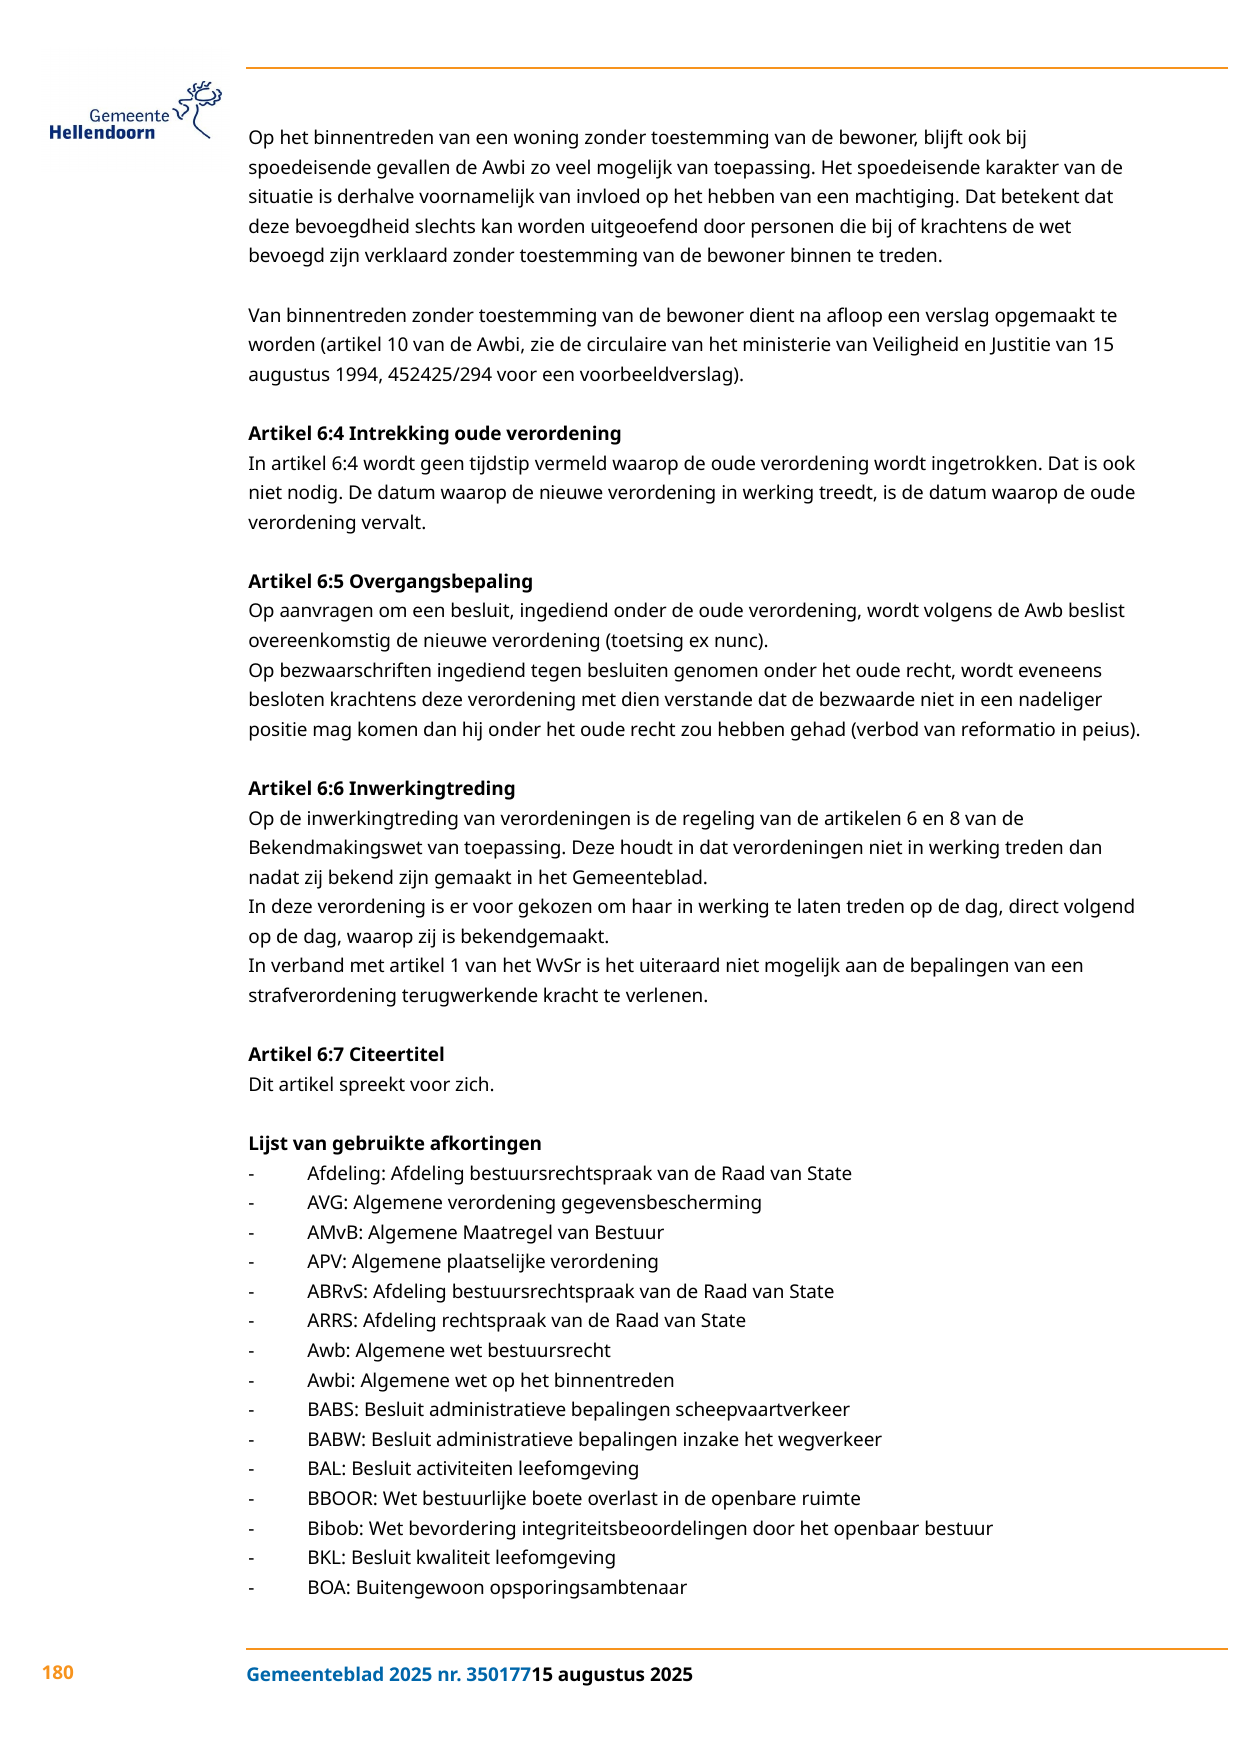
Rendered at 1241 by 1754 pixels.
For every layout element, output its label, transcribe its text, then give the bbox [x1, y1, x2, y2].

list BABS: Besluit administratieve bepalingen scheepvaartverkeer [248, 1396, 1152, 1422]
list APV: Algemene plaatselijke verordening [248, 1248, 1152, 1274]
text Op de inwerkingtreding van verordeningen is de regeling van de artikelen 6 en 8 van de Bekendmakingswet van toepassing. Deze houdt in dat verordeningen niet in werking treden dan nadat zij bekend zijn gemaakt in het Gemeenteblad. [248, 805, 1152, 890]
list BOA: Buitengewoon opsporingsambtenaar [248, 1574, 1152, 1600]
text Artikel 6:4 Intrekking oude verordening [248, 420, 1152, 446]
text In verband met artikel 1 van het WvSr is het uiteraard niet mogelijk aan de bepalingen van een strafverordening terugwerkende kracht te verlenen. [248, 953, 1152, 1008]
picture [41, 47, 231, 172]
text Artikel 6:5 Overgangsbepaling [248, 568, 1152, 594]
list Afdeling: Afdeling bestuursrechtspraak van de Raad van State [248, 1160, 1152, 1186]
text Op bezwaarschriften ingediend tegen besluiten genomen onder het oude recht, wordt eveneens besloten krachtens deze verordening met dien verstande dat de bezwaarde niet in een nadeliger positie mag komen dan hij onder het oude recht zou hebben gehad (verbod van reformatio in peius). [248, 657, 1152, 742]
text In artikel 6:4 wordt geen tijdstip vermeld waarop de oude verordening wordt ingetrokken. Dat is ook niet nodig. De datum waarop de nieuwe verordening in werking treedt, is de datum waarop de oude verordening vervalt. [248, 450, 1152, 535]
text Artikel 6:6 Inwerkingtreding [248, 775, 1152, 801]
text Artikel 6:7 Citeertitel [248, 1041, 1152, 1067]
list BBOOR: Wet bestuurlijke boete overlast in de openbare ruimte [248, 1485, 1152, 1511]
text Van binnentreden zonder toestemming van de bewoner dient na afloop een verslag opgemaakt te worden (artikel 10 van de Awbi, zie de circulaire van het ministerie van Veiligheid en Justitie van 15 augustus 1994, 452425/294 voor een voorbeeldverslag). [248, 302, 1152, 387]
list BKL: Besluit kwaliteit leefomgeving [248, 1544, 1152, 1570]
list ARRS: Afdeling rechtspraak van de Raad van State [248, 1308, 1152, 1333]
list Bibob: Wet bevordering integriteitsbeoordelingen door het openbaar bestuur [248, 1515, 1152, 1541]
list AVG: Algemene verordening gegevensbescherming [248, 1189, 1152, 1215]
list Awbi: Algemene wet op het binnentreden [248, 1367, 1152, 1393]
text In deze verordening is er voor gekozen om haar in werking te laten treden op de dag, direct volgend op de dag, waarop zij is bekendgemaakt. [248, 893, 1152, 949]
list BABW: Besluit administratieve bepalingen inzake het wegverkeer [248, 1426, 1152, 1452]
list ABRvS: Afdeling bestuursrechtspraak van de Raad van State [248, 1278, 1152, 1304]
text Op aanvragen om een besluit, ingediend onder de oude verordening, wordt volgens de Awb beslist overeenkomstig de nieuwe verordening (toetsing ex nunc). [248, 598, 1152, 653]
list Awb: Algemene wet bestuursrecht [248, 1337, 1152, 1363]
list BAL: Besluit activiteiten leefomgeving [248, 1456, 1152, 1481]
text Op het binnentreden van een woning zonder toestemming van de bewoner, blijft ook bij spoedeisende gevallen de Awbi zo veel mogelijk van toepassing. Het spoedeisende karakter van de situatie is derhalve voornamelijk van invloed op het hebben van een machtiging. Dat betekent dat deze bevoegdheid slechts kan worden uitgeoefend door personen die bij of krachtens de wet bevoegd zijn verklaard zonder toestemming van de bewoner binnen te treden. [248, 124, 1152, 268]
text Dit artikel spreekt voor zich. [248, 1071, 1152, 1097]
list AMvB: Algemene Maatregel van Bestuur [248, 1219, 1152, 1245]
text Lijst van gebruikte afkortingen [248, 1130, 1152, 1156]
